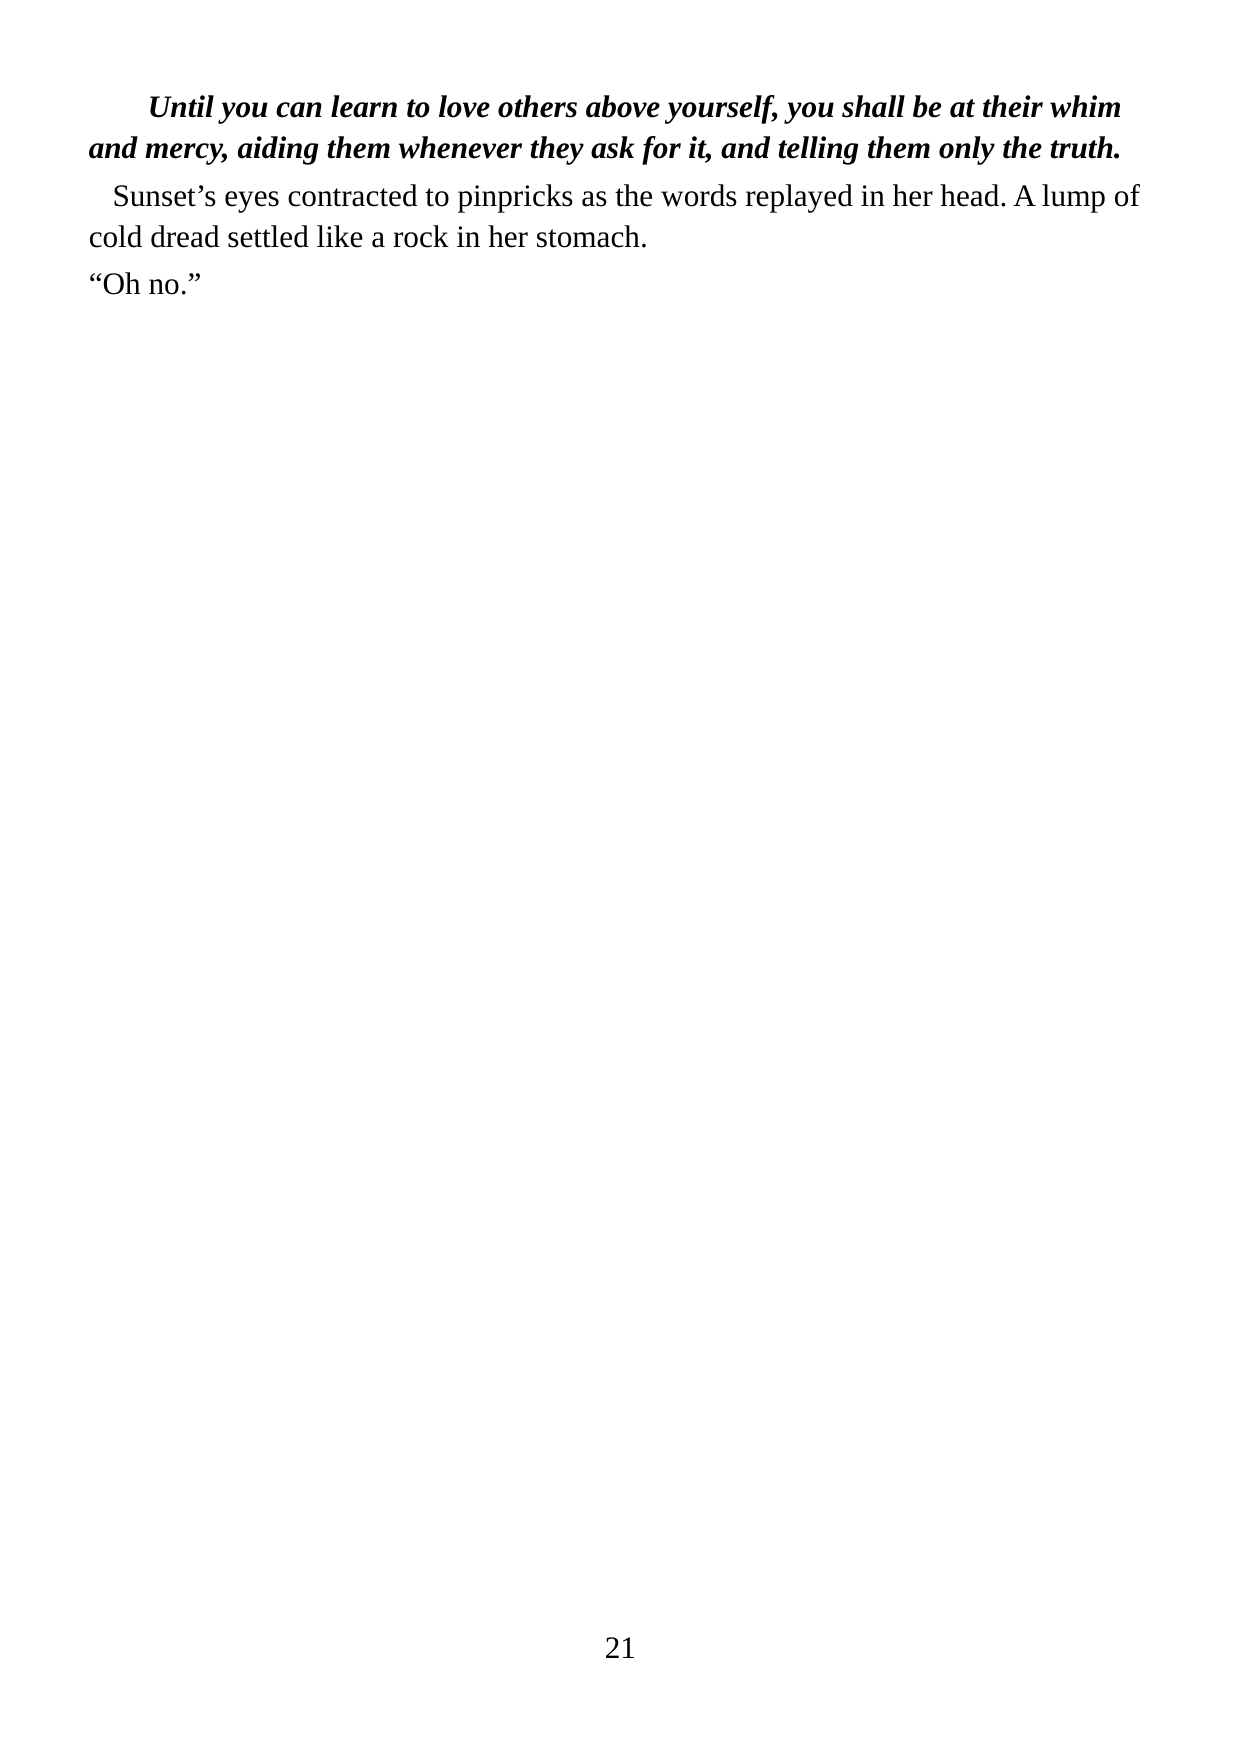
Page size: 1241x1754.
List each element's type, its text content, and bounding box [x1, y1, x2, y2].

text Until you can learn to love others above yourself, you shall be at their whim and mercy, aiding them whenever they ask for it, and telling them only the truth. [88, 88, 1152, 166]
text “Oh no.” [88, 265, 1152, 301]
text Sunset’s eyes contracted to pinpricks as the words replayed in her head. A lump of cold dread settled like a rock in her stomach. [88, 177, 1152, 254]
